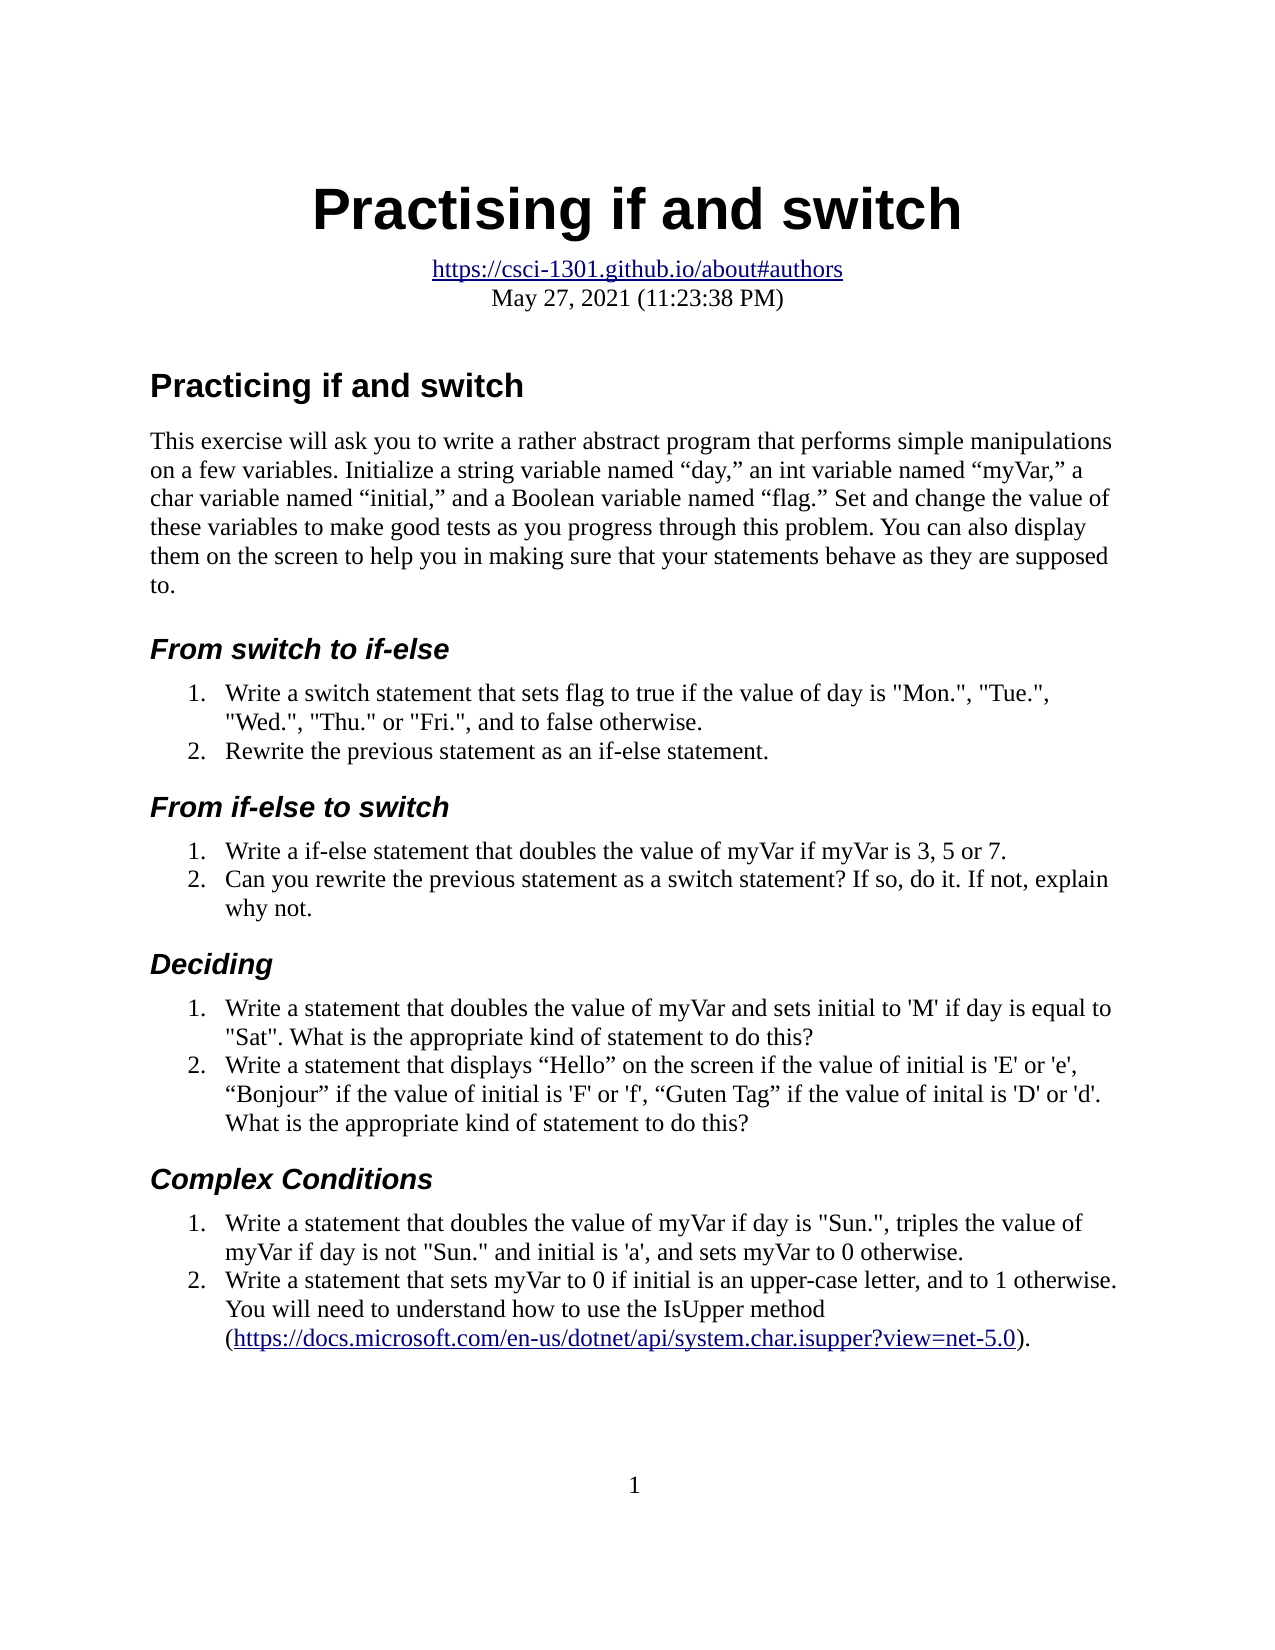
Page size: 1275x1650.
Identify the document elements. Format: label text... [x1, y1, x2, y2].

text This exercise will ask you to write a rather abstract program that performs simple manipulations on a few variables. Initialize a string variable named “day,” an int variable named “myVar,” a char variable named “initial,” and a Boolean variable named “flag.” Set and change the value of these variables to make good tests as you progress through this problem. You can also display them on the screen to help you in making sure that your statements behave as they are supposed to. [150, 426, 1125, 598]
subtitle Deciding [150, 947, 1125, 981]
subtitle From switch to if-else [150, 632, 1125, 666]
list Rewrite the previous statement as an if-else statement. [187, 736, 1125, 765]
list Write a statement that displays “Hello” on the screen if the value of initial is 'E' or 'e', “Bonjour” if the value of initial is 'F' or 'f', “Guten Tag” if the value of inital is 'D' or 'd'. What is the appropriate kind of statement to do this? [187, 1051, 1125, 1137]
title Practising if and switch [150, 175, 1125, 242]
list Can you rewrite the previous statement as a switch statement? If so, do it. If not, explain why not. [187, 864, 1125, 922]
text May 27, 2021 (11:23:38 PM) [150, 283, 1125, 312]
list Write a statement that doubles the value of myVar and sets initial to 'M' if day is equal to "Sat". What is the appropriate kind of statement to do this? [187, 993, 1125, 1051]
subtitle Practicing if and switch [150, 366, 1125, 404]
list Write a if-else statement that doubles the value of myVar if myVar is 3, 5 or 7. [187, 836, 1125, 864]
list Write a switch statement that sets flag to true if the value of day is "Mon.", "Tue.", "Wed.", "Thu." or "Fri.", and to false otherwise. [187, 678, 1125, 736]
subtitle Complex Conditions [150, 1162, 1125, 1195]
subtitle From if-else to switch [150, 790, 1125, 823]
text https://csci-1301.github.io/about#authors [150, 254, 1125, 283]
list Write a statement that doubles the value of myVar if day is "Sun.", triples the value of myVar if day is not "Sun." and initial is 'a', and sets myVar to 0 otherwise. [187, 1208, 1125, 1265]
list Write a statement that sets myVar to 0 if initial is an upper-case letter, and to 1 otherwise. You will need to understand how to use the IsUpper method (https://docs.microsoft.com/en-us/dotnet/api/system.char.isupper?view=net-5.0). [187, 1265, 1125, 1352]
